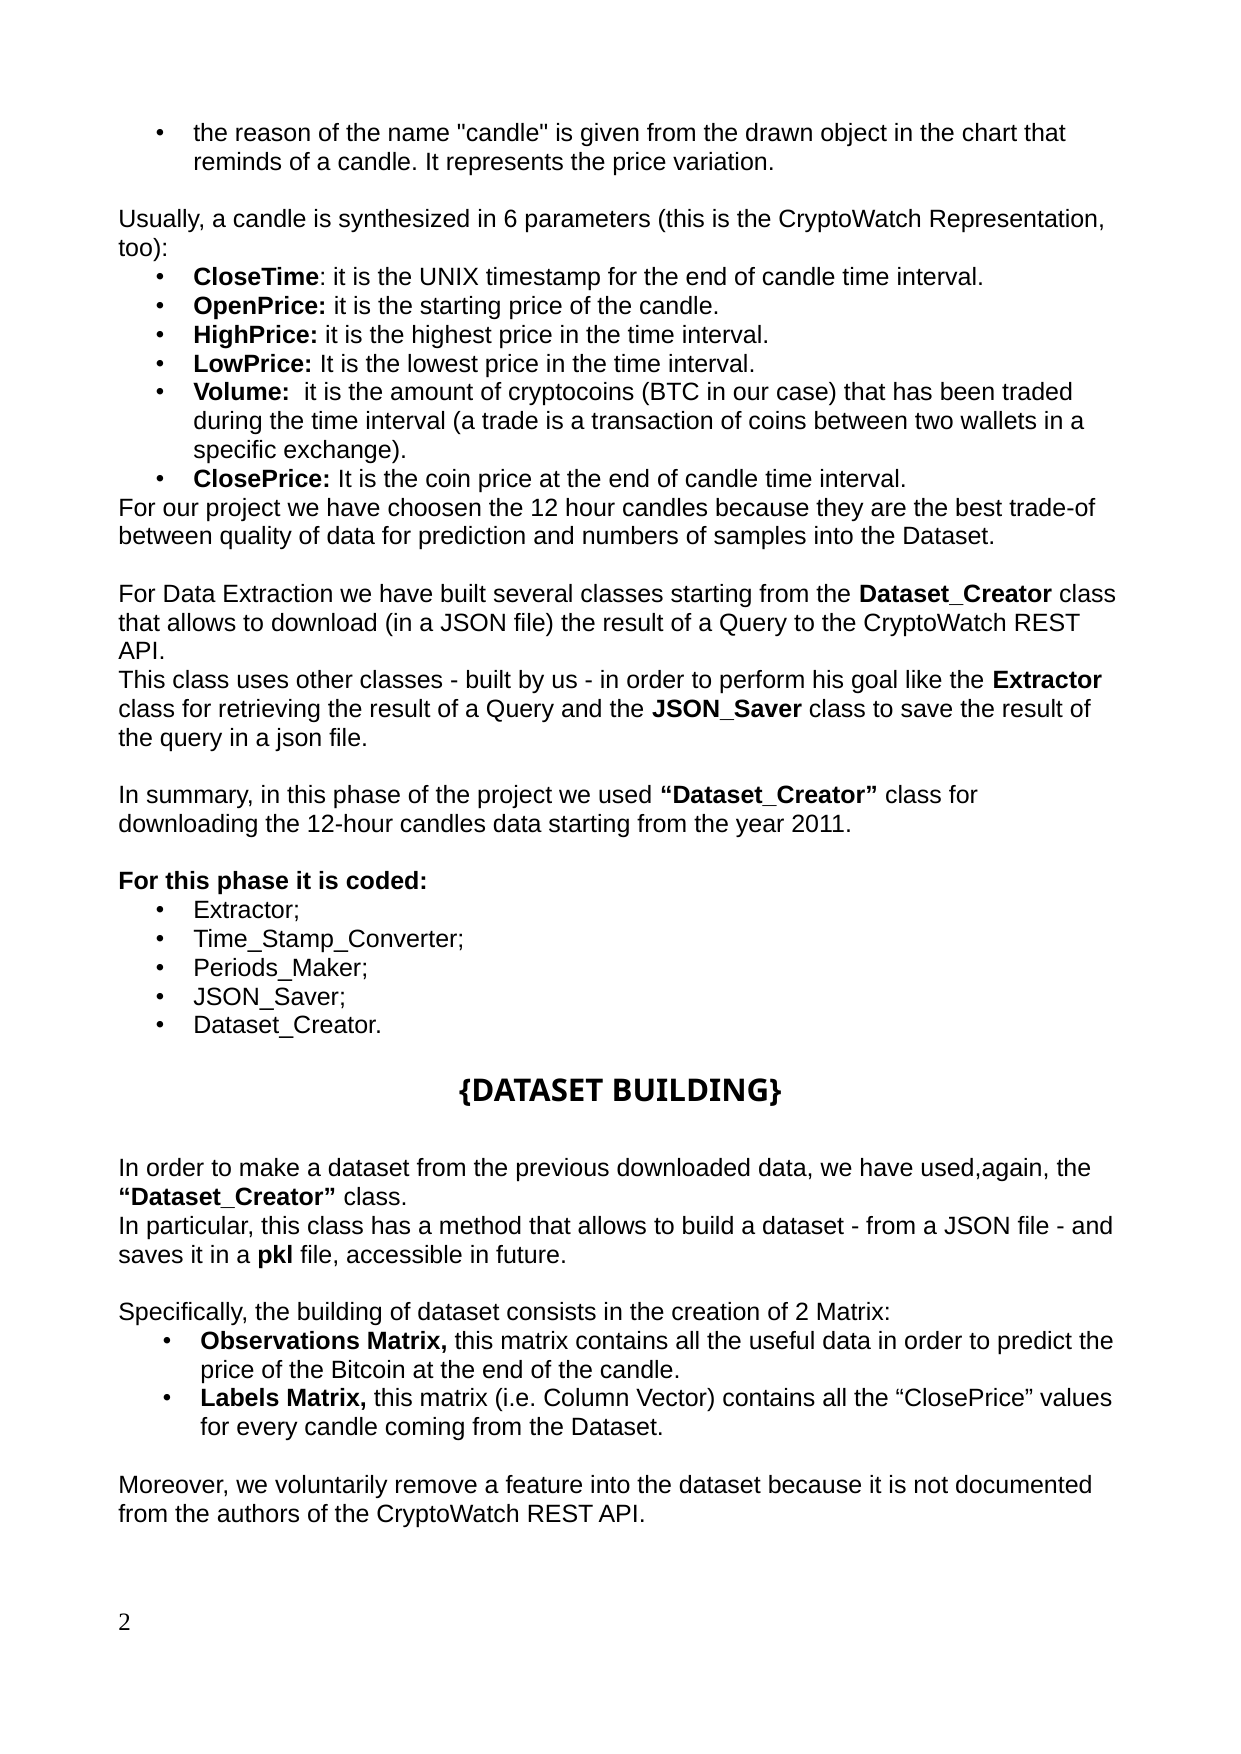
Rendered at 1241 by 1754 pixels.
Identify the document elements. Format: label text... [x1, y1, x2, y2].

text {DATASET BUILDING} [118, 1068, 1122, 1111]
text Usually, a candle is synthesized in 6 parameters (this is the CryptoWatch Representation, too): [118, 204, 1122, 262]
list LowPrice: It is the lowest price in the time interval. [156, 348, 1122, 377]
text For Data Extraction we have built several classes starting from the Dataset_Creator class that allows to download (in a JSON file) the result of a Query to the CryptoWatch REST API. [118, 579, 1122, 665]
list Dataset_Creator. [156, 1011, 1122, 1039]
text This class uses other classes - built by us - in order to perform his goal like the Extractor class for retrieving the result of a Query and the JSON_Saver class to save the result of the query in a json file. [118, 665, 1122, 751]
list ClosePrice: It is the coin price at the end of candle time interval. [156, 464, 1122, 493]
list Time_Stamp_Converter; [156, 924, 1122, 953]
text In particular, this class has a method that allows to build a dataset - from a JSON file - and saves it in a pkl file, accessible in future. [118, 1211, 1122, 1268]
text For this phase it is coded: [118, 866, 1122, 895]
text Moreover, we voluntarily remove a feature into the dataset because it is not documented from the authors of the CryptoWatch REST API. [118, 1470, 1122, 1527]
list CloseTime: it is the UNIX timestamp for the end of candle time interval. [156, 262, 1122, 291]
list JSON_Saver; [156, 982, 1122, 1011]
text For our project we have choosen the 12 hour candles because they are the best trade-of between quality of data for prediction and numbers of samples into the Dataset. [118, 493, 1122, 550]
text Specifically, the building of dataset consists in the creation of 2 Matrix: [118, 1297, 1122, 1326]
list OpenPrice: it is the starting price of the candle. [156, 291, 1122, 320]
text In summary, in this phase of the project we used “Dataset_Creator” class for downloading the 12-hour candles data starting from the year 2011. [118, 780, 1122, 838]
list the reason of the name "candle" is given from the drawn object in the chart that reminds of a candle. It represents the price variation. [156, 118, 1122, 176]
list Periods_Maker; [156, 953, 1122, 982]
list Volume: it is the amount of cryptocoins (BTC in our case) that has been traded during the time interval (a trade is a transaction of coins between two wallets in a specific exchange). [156, 377, 1122, 464]
list HighPrice: it is the highest price in the time interval. [156, 320, 1122, 348]
list Labels Matrix, this matrix (i.e. Column Vector) contains all the “ClosePrice” values for every candle coming from the Dataset. [163, 1383, 1122, 1441]
list Observations Matrix, this matrix contains all the useful data in order to predict the price of the Bitcoin at the end of the candle. [163, 1326, 1122, 1383]
list Extractor; [156, 895, 1122, 924]
text In order to make a dataset from the previous downloaded data, we have used,again, the “Dataset_Creator” class. [118, 1153, 1122, 1211]
